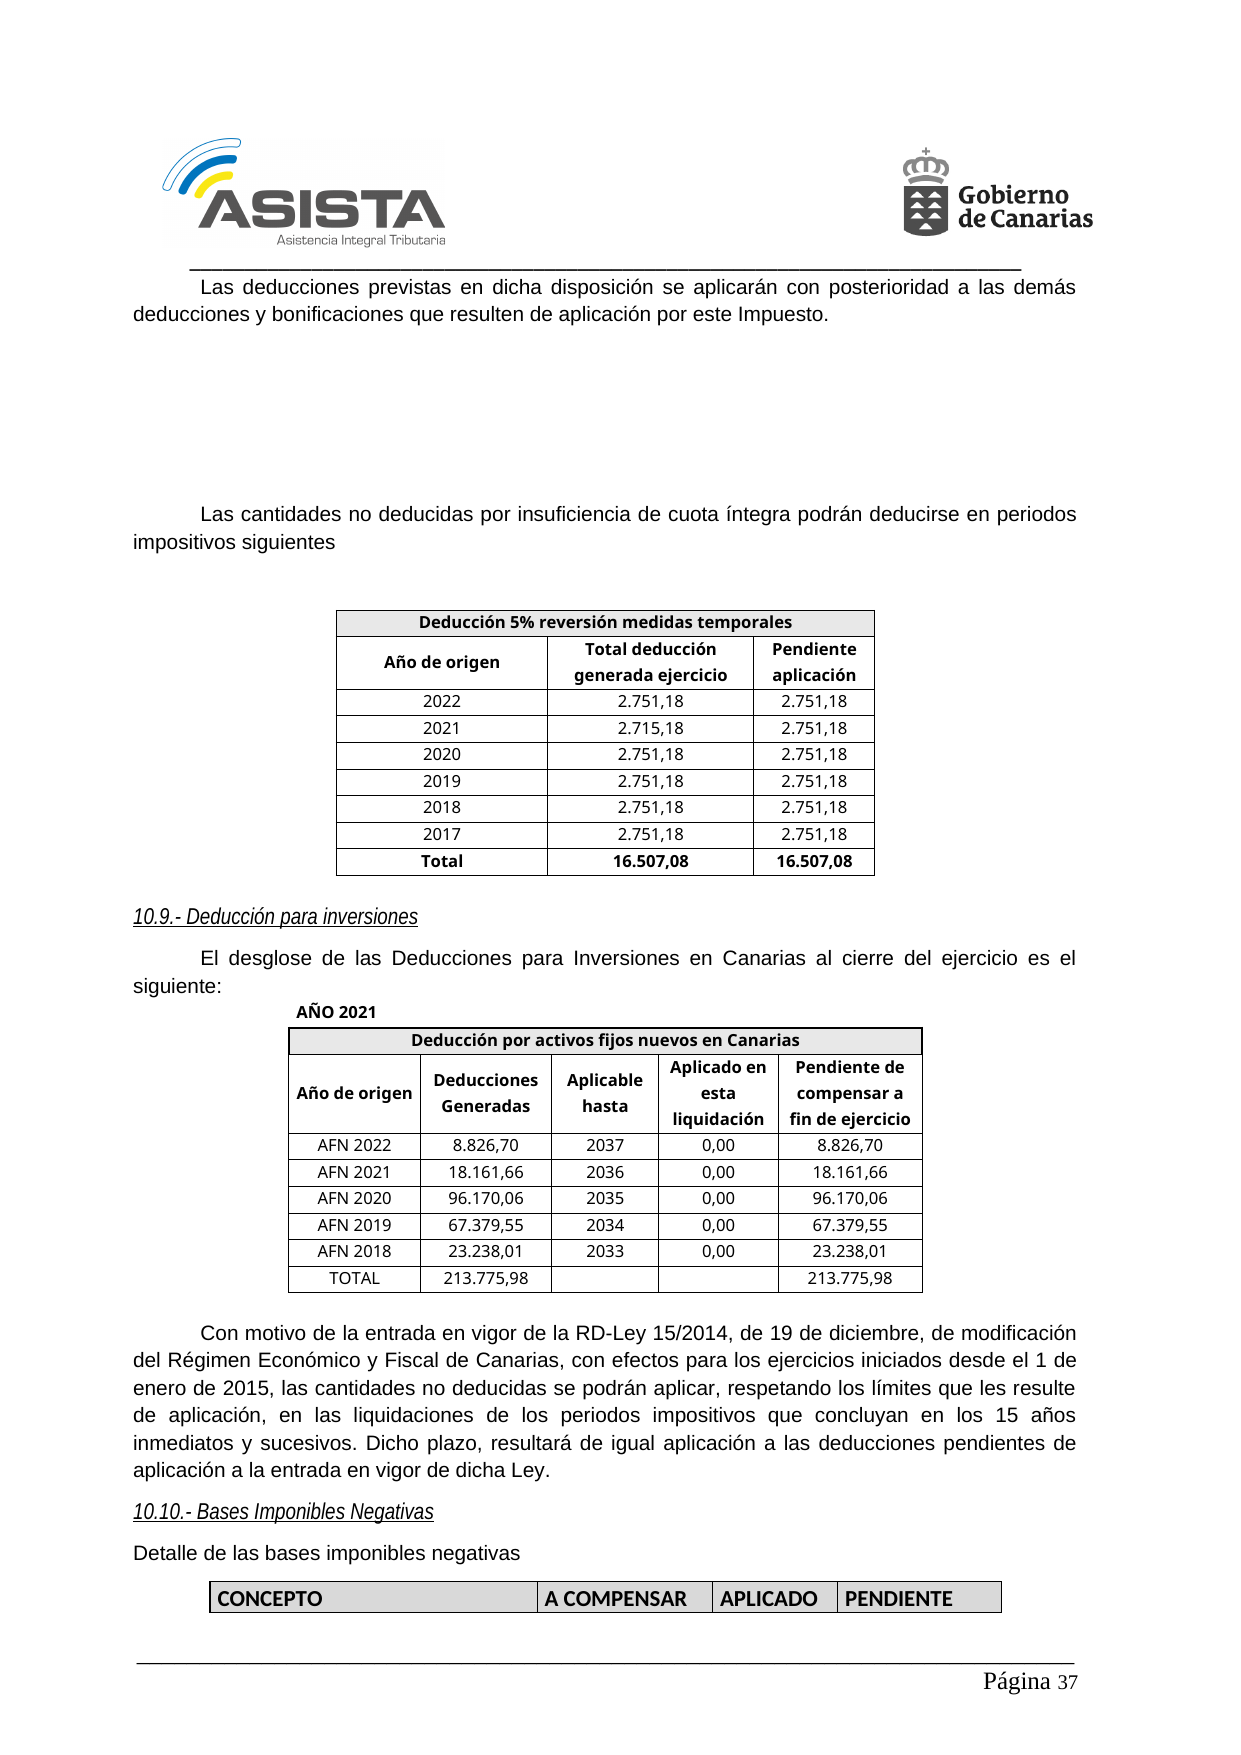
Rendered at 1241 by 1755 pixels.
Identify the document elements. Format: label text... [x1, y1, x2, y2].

table_cell 0,00 [659, 1214, 778, 1239]
table_cell 213.775,98 [779, 1267, 922, 1292]
table_header AÑO 2021 [289, 1001, 420, 1027]
table_cell 23.238,01 [779, 1240, 922, 1266]
table_cell 2.751,18 [548, 823, 753, 848]
table_cell 96.170,06 [421, 1187, 551, 1212]
table_cell [659, 1267, 778, 1292]
table_cell 18.161,66 [421, 1160, 551, 1186]
table_cell 2019 [337, 770, 547, 795]
table_cell 67.379,55 [421, 1214, 551, 1239]
table_cell 2.751,18 [754, 770, 874, 795]
table_cell AFN 2019 [289, 1214, 420, 1239]
table_cell 2.751,18 [754, 690, 874, 715]
table_cell AFN 2020 [289, 1187, 420, 1212]
table_cell 16.507,08 [754, 849, 874, 875]
table_cell [552, 1267, 658, 1292]
table_header A COMPENSAR [538, 1582, 712, 1612]
table_cell 2.751,18 [754, 823, 874, 848]
table_header [659, 1001, 778, 1027]
table_header [778, 1001, 922, 1027]
table_cell TOTAL [289, 1267, 420, 1292]
table_cell 2.715,18 [548, 716, 753, 742]
table_cell 2.751,18 [548, 770, 753, 795]
table_cell Aplicable hasta [552, 1055, 658, 1133]
table_header [420, 1001, 551, 1027]
table_cell 67.379,55 [779, 1214, 922, 1239]
table_cell 0,00 [659, 1187, 778, 1212]
table_cell 0,00 [659, 1240, 778, 1266]
table_cell Deducciones Generadas [421, 1055, 551, 1133]
table_cell AFN 2022 [289, 1134, 420, 1159]
table_cell 16.507,08 [548, 849, 753, 875]
table_cell Pendiente aplicación [754, 637, 874, 689]
table_header APLICADO [713, 1582, 837, 1612]
table_cell 0,00 [659, 1134, 778, 1159]
text 10.9.- Deducción para inversiones [133, 903, 1078, 930]
table_cell Pendiente de compensar a fin de ejercicio [779, 1055, 922, 1133]
table_cell 2020 [337, 743, 547, 768]
text Las cantidades no deducidas por insuficiencia de cuota íntegra podrán deducirse en periodos impositivos siguientes [133, 502, 1078, 554]
table_cell AFN 2021 [289, 1160, 420, 1186]
table_cell Total deducción generada ejercicio [548, 637, 753, 689]
table_cell 18.161,66 [779, 1160, 922, 1186]
table_cell 213.775,98 [421, 1267, 551, 1292]
table_cell 2021 [337, 716, 547, 742]
table_cell 2018 [337, 796, 547, 822]
table_cell 2022 [337, 690, 547, 715]
table_cell 2034 [552, 1214, 658, 1239]
table_cell 2033 [552, 1240, 658, 1266]
table_cell 2036 [552, 1160, 658, 1186]
table_cell 23.238,01 [421, 1240, 551, 1266]
text Con motivo de la entrada en vigor de la RD-Ley 15/2014, de 19 de diciembre, de modificación del Régimen Económico y Fiscal de Canarias, con efectos para los ejercicios iniciados desde el 1 de enero de 2015, las cantidades no deducidas se podrán aplicar, respetando los límites que les resulte de aplicación, en las liquidaciones de los periodos impositivos que concluyan en los 15 años inmediatos y sucesivos. Dicho plazo, resultará de igual aplicación a las deducciones pendientes de aplicación a la entrada en vigor de dicha Ley. [133, 1321, 1078, 1482]
table_cell Año de origen [337, 637, 547, 689]
table_cell Año de origen [289, 1055, 420, 1133]
table_cell 2.751,18 [754, 716, 874, 742]
table_cell 2.751,18 [754, 743, 874, 768]
table_cell 2017 [337, 823, 547, 848]
table_cell Total [337, 849, 547, 875]
table_cell 2035 [552, 1187, 658, 1212]
table_cell 2.751,18 [548, 796, 753, 822]
table_cell 2.751,18 [548, 690, 753, 715]
table_header [551, 1001, 659, 1027]
table_cell 8.826,70 [421, 1134, 551, 1159]
table_header CONCEPTO [211, 1582, 537, 1612]
text Detalle de las bases imponibles negativas [133, 1541, 1078, 1565]
table_cell 0,00 [659, 1160, 778, 1186]
text 10.10.- Bases Imponibles Negativas [133, 1498, 1078, 1524]
table_cell 2.751,18 [548, 743, 753, 768]
table_cell 2.751,18 [754, 796, 874, 822]
table_cell 2037 [552, 1134, 658, 1159]
table_cell Aplicado en esta liquidación [659, 1055, 778, 1133]
text Las deducciones previstas en dicha disposición se aplicarán con posterioridad a las demás deducciones y bonificaciones que resulten de aplicación por este Impuesto. [133, 275, 1078, 326]
table_cell 8.826,70 [779, 1134, 922, 1159]
table_cell AFN 2018 [289, 1240, 420, 1266]
table_cell 96.170,06 [779, 1187, 922, 1212]
text El desglose de las Deducciones para Inversiones en Canarias al cierre del ejercicio es el siguiente: [133, 946, 1078, 997]
table_header PENDIENTE [838, 1582, 1001, 1612]
table_header Deducción 5% reversión medidas temporales [337, 611, 874, 636]
table_cell Deducción por activos fijos nuevos en Canarias [290, 1029, 921, 1054]
